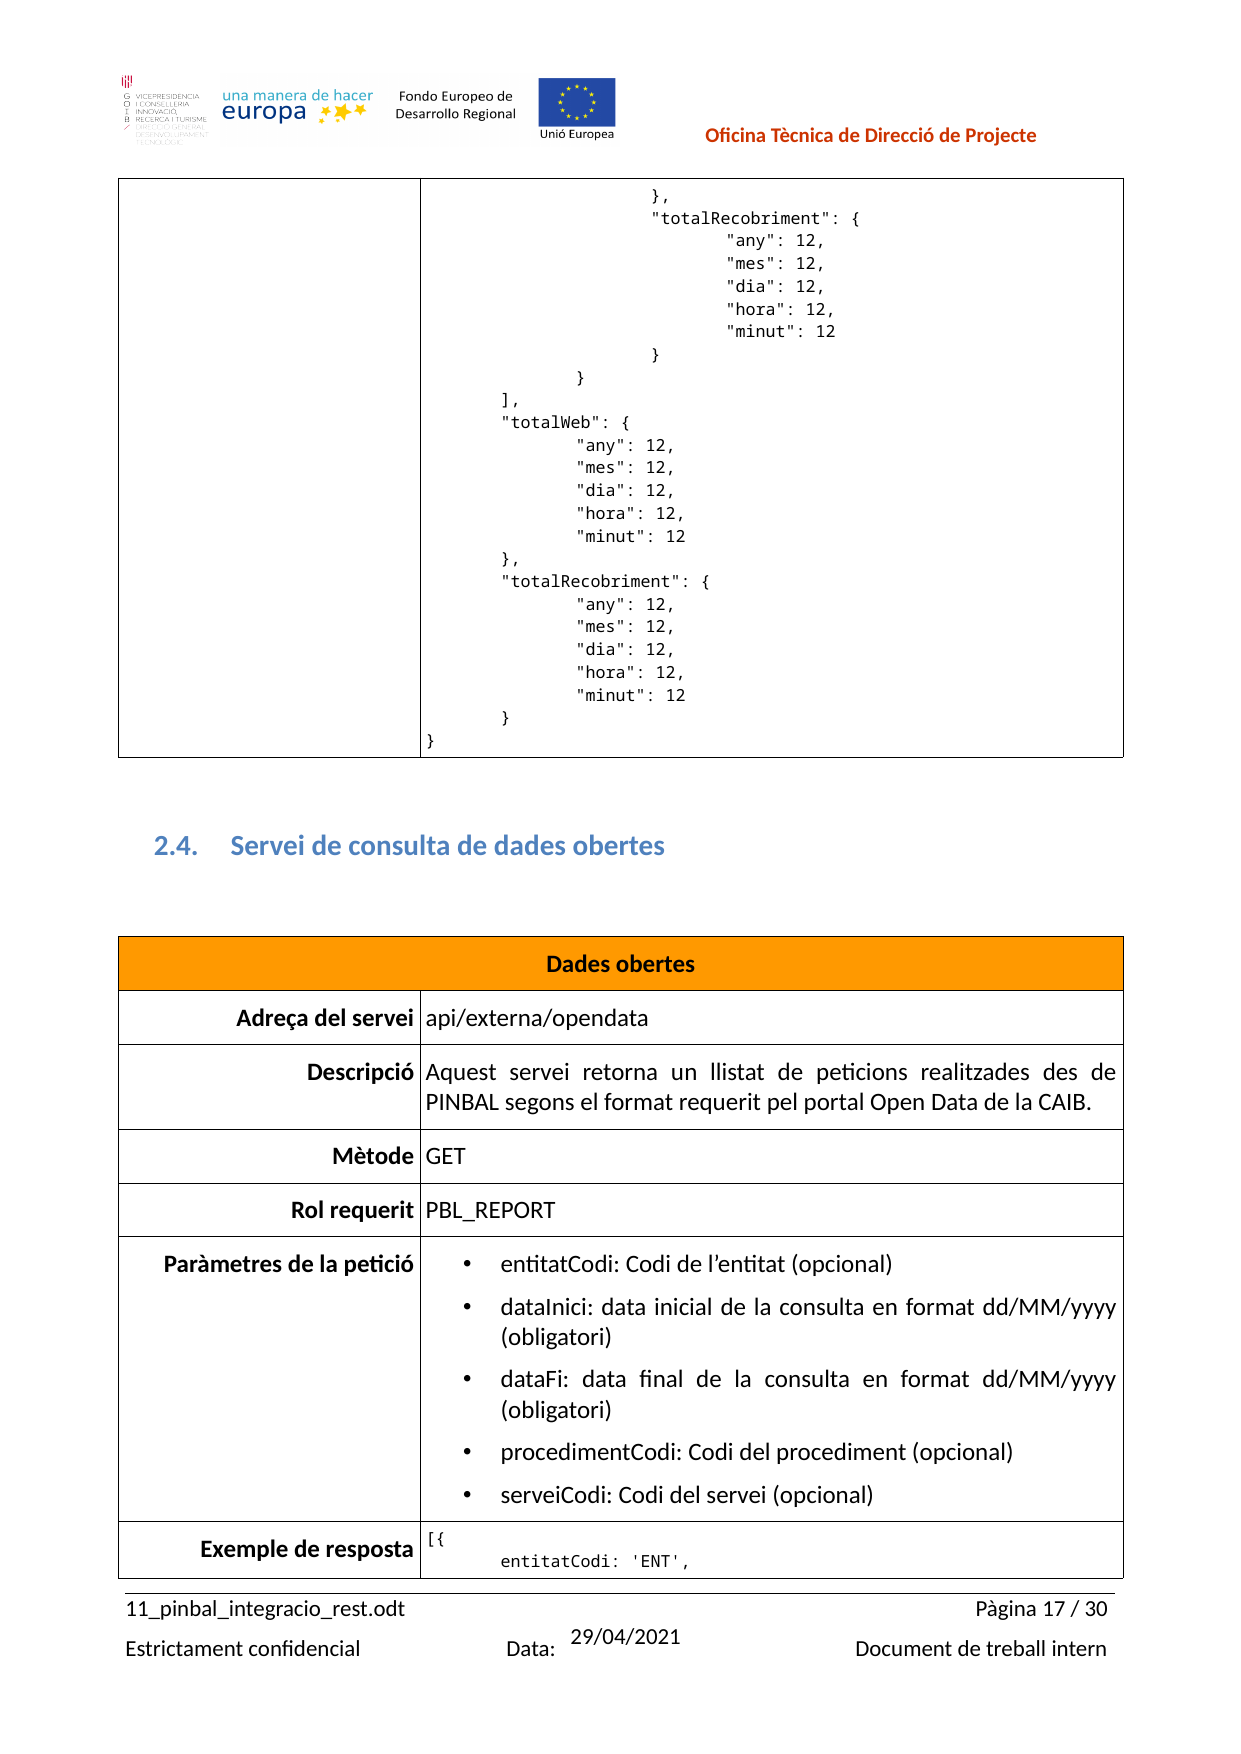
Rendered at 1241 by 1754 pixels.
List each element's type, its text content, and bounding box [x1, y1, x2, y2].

table_cell [{ entitatCodi: 'ENT', [421, 1522, 1123, 1578]
table_cell Descripció [119, 1045, 420, 1128]
table_cell Aquest servei retorna un llistat de peticions realitzades des de PINBAL segons el format requerit pel portal Open Data de la CAIB. [421, 1045, 1123, 1128]
table_cell Rol requerit [119, 1184, 420, 1236]
subtitle Servei de consulta de dades obertes [153, 827, 1122, 863]
table_cell GET [421, 1130, 1123, 1182]
picture [219, 73, 621, 147]
table_cell PBL_REPORT [421, 1184, 1123, 1236]
table_cell }, "totalRecobriment": { "any": 12, "mes": 12, "dia": 12, "hora": 12, "minut": 12 } } ], "totalWeb": { "any": 12, "mes": 12, "dia": 12, "hora": 12, "minut": 12 }, "totalRecobriment": { "any": 12, "mes": 12, "dia": 12, "hora": 12, "minut": 12 } } [421, 179, 1123, 757]
table_cell Paràmetres de la petició [119, 1237, 420, 1521]
table_cell Mètode [119, 1130, 420, 1182]
table_header Dades obertes [119, 937, 1123, 990]
table_cell Exemple de resposta [119, 1522, 420, 1578]
picture [118, 73, 213, 147]
table_cell api/externa/opendata [421, 991, 1123, 1044]
table_cell entitatCodi: Codi de l’entitat (opcional) dataInici: data inicial de la consulta en format dd/MM/yyyy (obligatori) dataFi: data final de la consulta en format dd/MM/yyyy (obligatori) procedimentCodi: Codi del procediment (opcional) serveiCodi: Codi del servei (opcional) [421, 1237, 1123, 1521]
table_cell Adreça del servei [119, 991, 420, 1044]
table_cell [119, 179, 420, 757]
